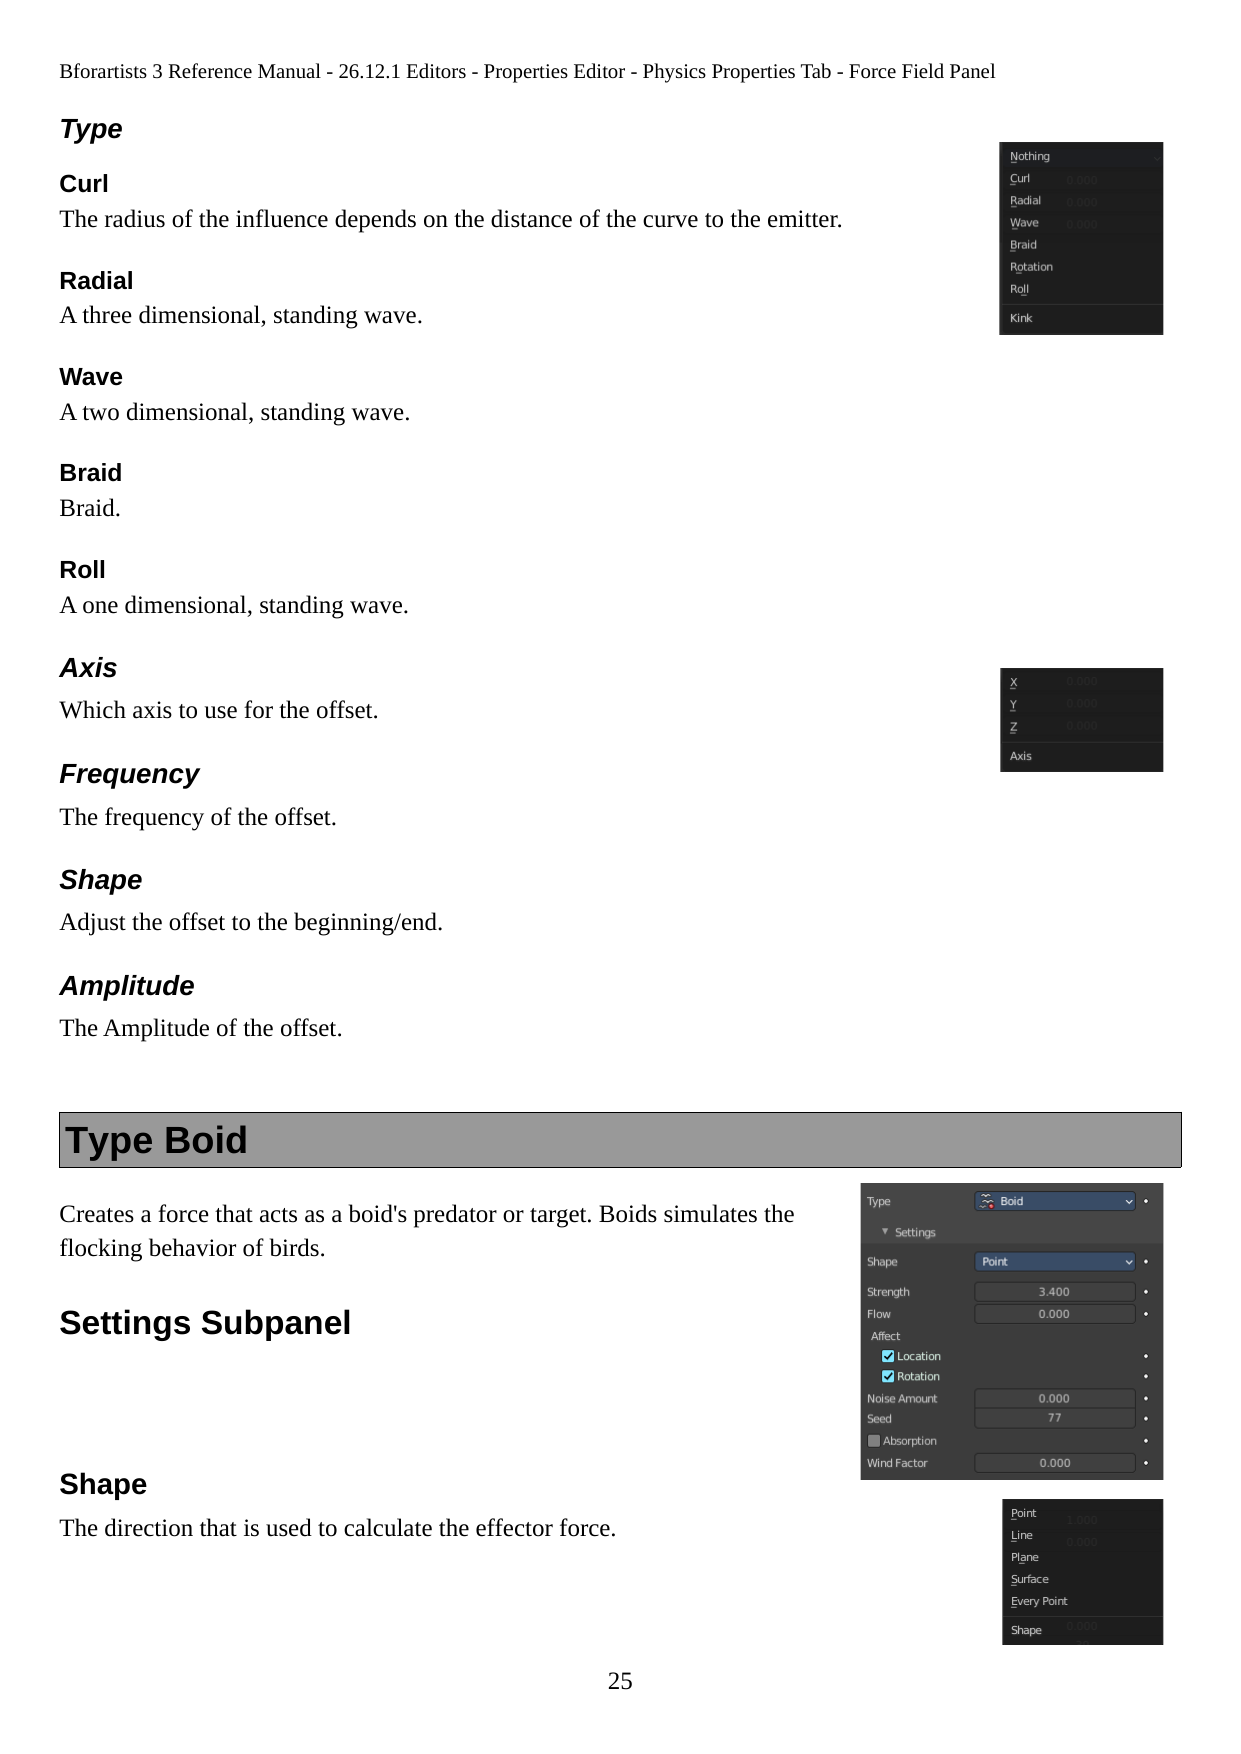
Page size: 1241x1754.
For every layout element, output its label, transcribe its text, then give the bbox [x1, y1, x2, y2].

table_header Type Boid [60, 1113, 1181, 1167]
subtitle [1164, 1303, 1181, 1342]
text The radius of the influence depends on the distance of the curve to the emitter. [59, 204, 999, 233]
subtitle Radial [59, 266, 999, 294]
text Braid. [59, 493, 1181, 522]
text A three dimensional, standing wave. [59, 301, 999, 329]
subtitle Curl [59, 169, 999, 198]
text Creates a force that acts as a boid's predator or target. Boids simulates the flocking behavior of birds. [59, 1199, 860, 1262]
subtitle Shape [59, 863, 1181, 895]
subtitle Type [59, 113, 1181, 144]
text Adjust the offset to the beginning/end. [59, 907, 1181, 936]
subtitle Frequency [59, 757, 1181, 789]
subtitle Settings Subpanel [59, 1303, 860, 1342]
text Which axis to use for the offset. [59, 696, 1000, 724]
text A one dimensional, standing wave. [59, 590, 1181, 618]
text The frequency of the offset. [59, 802, 1181, 830]
subtitle Roll [59, 555, 1181, 583]
subtitle [1164, 169, 1181, 198]
text The Amplitude of the offset. [59, 1013, 1181, 1042]
subtitle Axis [59, 651, 1181, 683]
text The direction that is used to calculate the effector force. [59, 1513, 1002, 1542]
subtitle Shape [59, 1467, 1181, 1501]
subtitle [1164, 266, 1181, 294]
subtitle Amplitude [59, 969, 1181, 1001]
picture [1000, 668, 1164, 772]
subtitle Braid [59, 458, 1181, 487]
picture [860, 1183, 1164, 1480]
picture [1002, 1499, 1164, 1645]
picture [999, 142, 1164, 335]
text A two dimensional, standing wave. [59, 397, 1181, 426]
subtitle Wave [59, 362, 1181, 391]
